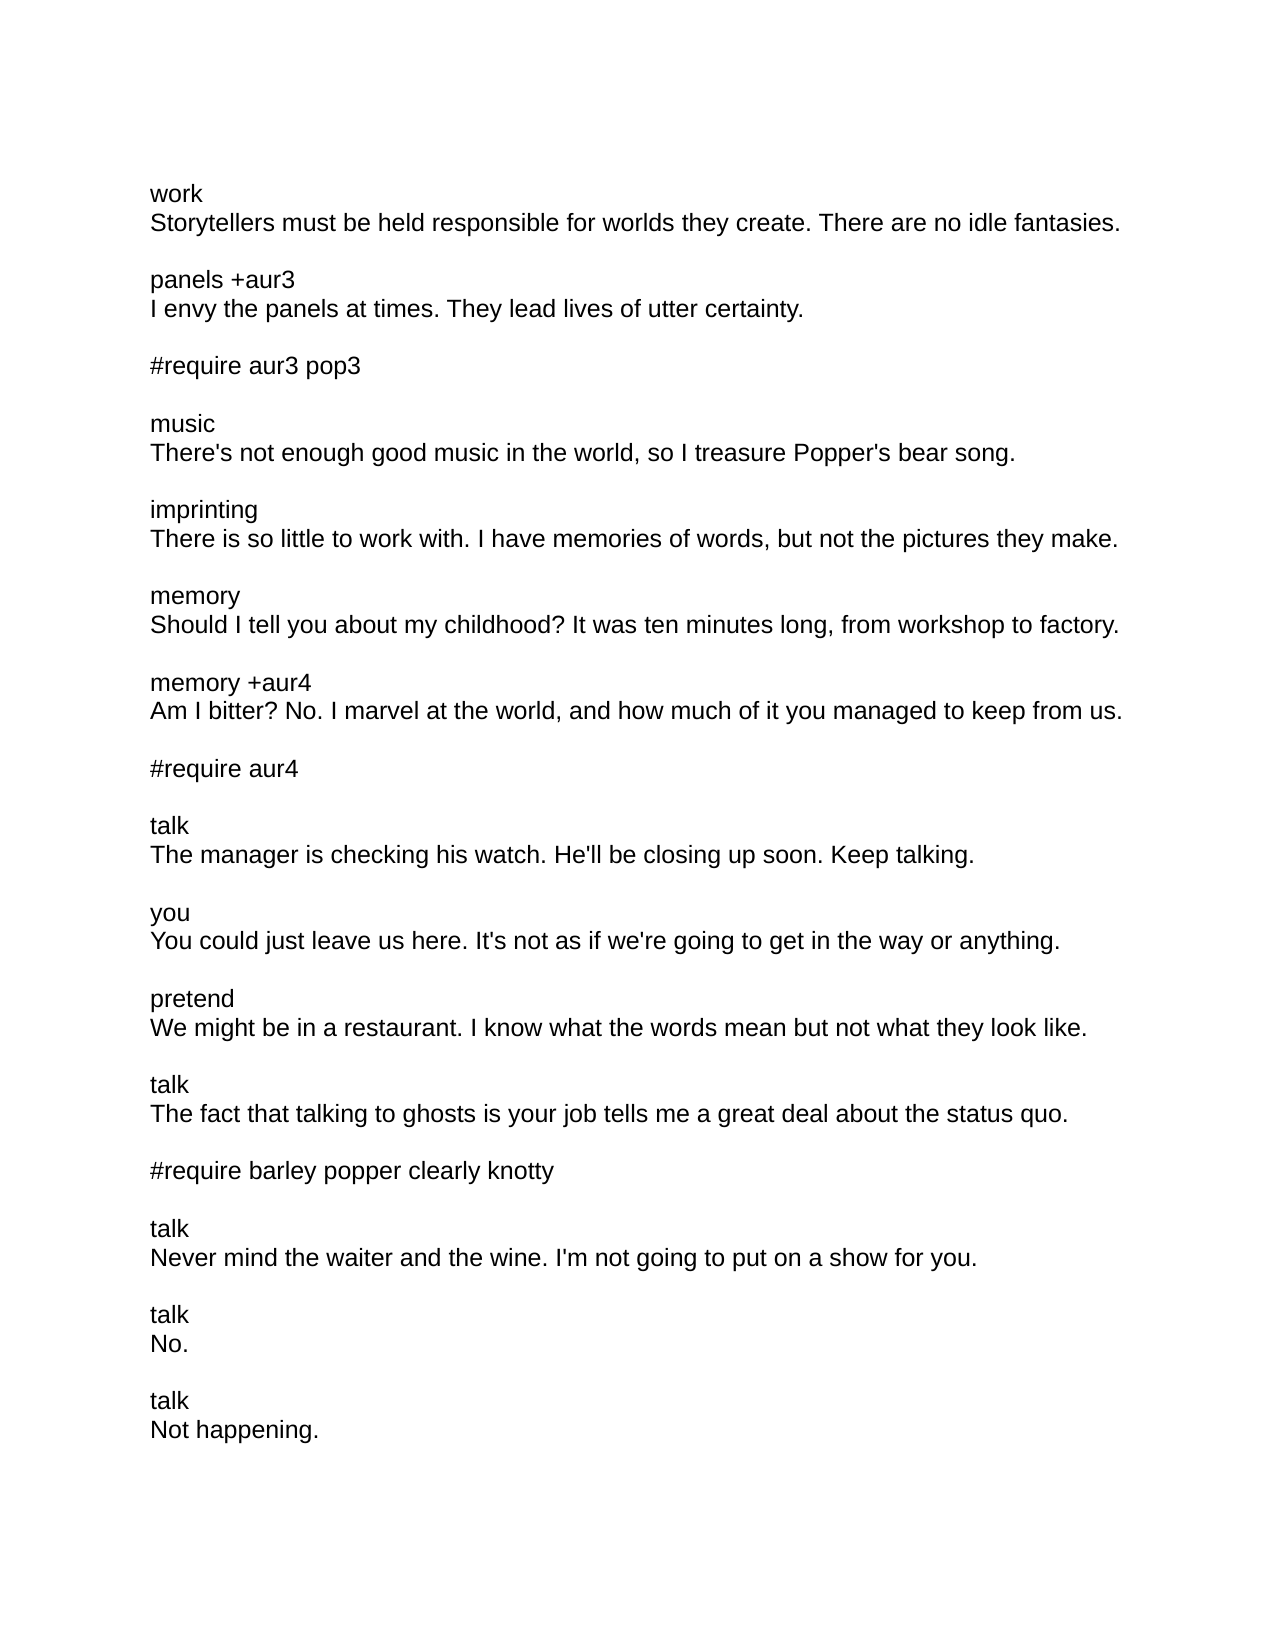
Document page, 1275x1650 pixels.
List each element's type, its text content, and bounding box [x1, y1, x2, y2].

text There's not enough good music in the world, so I treasure Popper's bear song. [150, 437, 1125, 466]
text #require aur4 [150, 754, 1125, 782]
text Storytellers must be held responsible for worlds they create. There are no idle fantasies. [150, 207, 1125, 236]
text imprinting [150, 495, 1125, 524]
text music [150, 409, 1125, 437]
text The manager is checking his watch. He'll be closing up soon. Keep talking. [150, 840, 1125, 869]
text talk [150, 1300, 1125, 1329]
text work [150, 179, 1125, 207]
text There is so little to work with. I have memories of words, but not the pictures they make. [150, 524, 1125, 552]
text talk [150, 811, 1125, 840]
text talk [150, 1214, 1125, 1242]
text Should I tell you about my childhood? It was ten minutes long, from workshop to factory. [150, 610, 1125, 639]
text The fact that talking to ghosts is your job tells me a great deal about the status quo. [150, 1099, 1125, 1127]
text you [150, 897, 1125, 926]
text memory [150, 581, 1125, 610]
text We might be in a restaurant. I know what the words mean but not what they look like. [150, 1012, 1125, 1041]
text I envy the panels at times. They lead lives of utter certainty. [150, 294, 1125, 322]
text Not happening. [150, 1415, 1125, 1444]
text talk [150, 1386, 1125, 1415]
text #require barley popper clearly knotty [150, 1156, 1125, 1185]
text Am I bitter? No. I marvel at the world, and how much of it you managed to keep from us. [150, 696, 1125, 725]
text talk [150, 1070, 1125, 1099]
text #require aur3 pop3 [150, 351, 1125, 380]
text panels +aur3 [150, 265, 1125, 294]
text Never mind the waiter and the wine. I'm not going to put on a show for you. [150, 1242, 1125, 1271]
text memory +aur4 [150, 667, 1125, 696]
text pretend [150, 984, 1125, 1012]
text You could just leave us here. It's not as if we're going to get in the way or anything. [150, 926, 1125, 955]
text No. [150, 1329, 1125, 1357]
